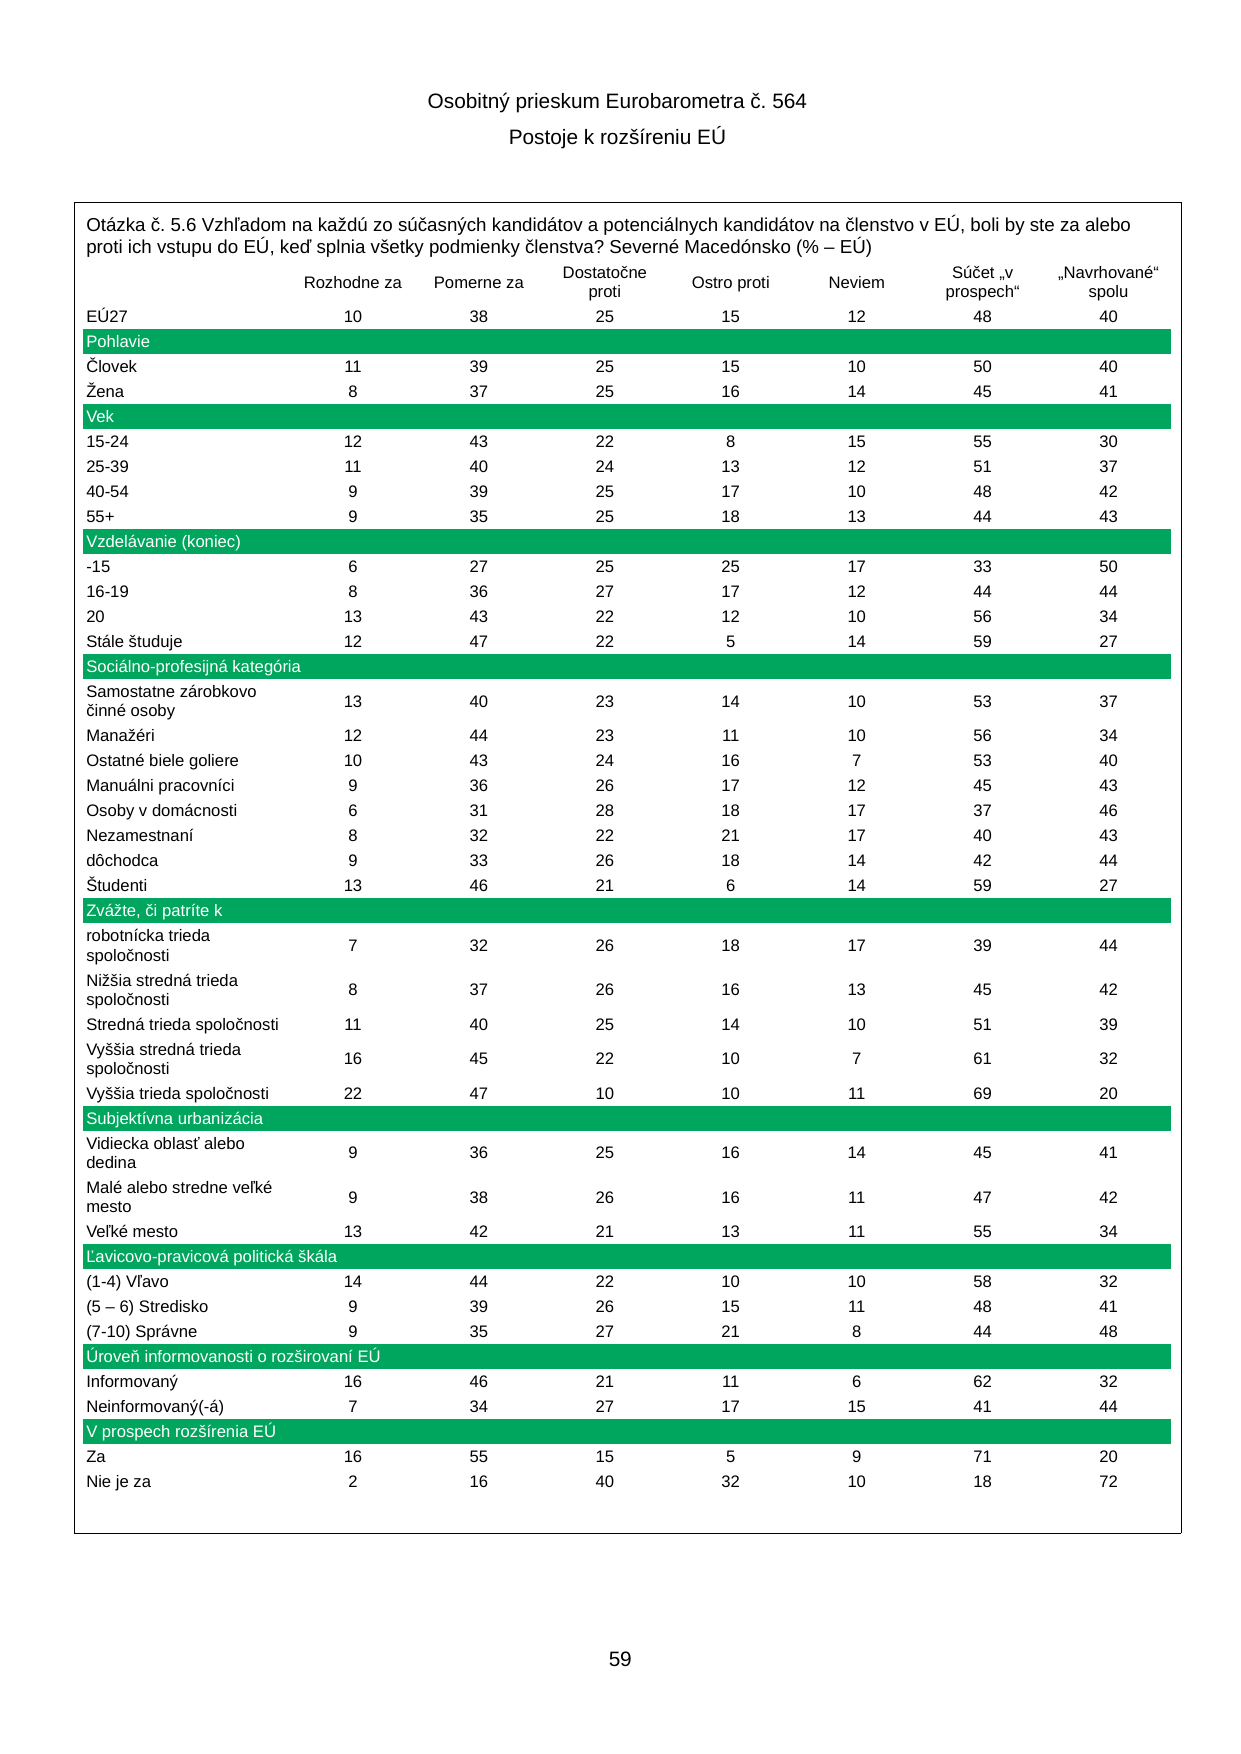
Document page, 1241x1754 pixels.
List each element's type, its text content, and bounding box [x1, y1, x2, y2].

table_cell 21 [542, 873, 667, 898]
table_cell 10 [542, 1081, 667, 1106]
table_cell 16 [290, 1444, 416, 1469]
table_cell 31 [416, 798, 542, 823]
table_cell 34 [1045, 723, 1171, 748]
table_cell 50 [919, 354, 1045, 379]
table_cell 17 [668, 1394, 793, 1419]
table_cell Stále študuje [83, 629, 290, 654]
table_cell 45 [919, 968, 1045, 1012]
table_cell 12 [794, 773, 919, 798]
table_cell 13 [668, 454, 793, 479]
table_cell 51 [919, 1012, 1045, 1037]
table_cell 26 [542, 773, 667, 798]
table_cell 7 [794, 748, 919, 773]
table_cell 37 [416, 379, 542, 404]
table_cell 17 [794, 798, 919, 823]
table_cell Manažéri [83, 723, 290, 748]
table_cell 18 [668, 923, 793, 967]
table_cell 10 [668, 1269, 793, 1294]
table_cell Nižšia stredná trieda spoločnosti [83, 968, 290, 1012]
table_cell 45 [919, 773, 1045, 798]
table_cell 48 [919, 1294, 1045, 1319]
table_cell dôchodca [83, 848, 290, 873]
table_cell 42 [1045, 479, 1171, 504]
table_cell 27 [542, 579, 667, 604]
table_cell 43 [416, 748, 542, 773]
table_cell 8 [290, 379, 416, 404]
table_cell 14 [290, 1269, 416, 1294]
table_cell 17 [794, 823, 919, 848]
table_cell 59 [919, 873, 1045, 898]
table_cell 43 [416, 604, 542, 629]
table_cell 42 [416, 1219, 542, 1244]
table_cell [83, 260, 290, 304]
table_cell Sociálno-profesijná kategória [83, 654, 1171, 679]
table_cell 2 [290, 1469, 416, 1494]
table_cell 69 [919, 1081, 1045, 1106]
table_cell 32 [416, 823, 542, 848]
table_cell 48 [919, 304, 1045, 329]
table_cell 55 [416, 1444, 542, 1469]
table_cell Stredná trieda spoločnosti [83, 1012, 290, 1037]
table_cell 40 [542, 1469, 667, 1494]
table_cell Vek [83, 404, 1171, 429]
table_cell 21 [668, 1319, 793, 1344]
table_cell 41 [1045, 1294, 1171, 1319]
table_cell 10 [794, 723, 919, 748]
table_cell 21 [668, 823, 793, 848]
table_cell 16-19 [83, 579, 290, 604]
table_cell 43 [416, 429, 542, 454]
table_cell 12 [794, 579, 919, 604]
table_cell 33 [416, 848, 542, 873]
table_cell 35 [416, 504, 542, 529]
table_cell 11 [290, 354, 416, 379]
table_cell 42 [1045, 1175, 1171, 1219]
table_cell 44 [1045, 848, 1171, 873]
table_cell Vyššia stredná trieda spoločnosti [83, 1037, 290, 1081]
table_cell 43 [1045, 504, 1171, 529]
table_cell 55+ [83, 504, 290, 529]
table_cell 8 [290, 968, 416, 1012]
table_cell 34 [1045, 1219, 1171, 1244]
table_cell 37 [1045, 679, 1171, 723]
table_cell 53 [919, 748, 1045, 773]
table_cell 43 [1045, 823, 1171, 848]
table_cell 41 [1045, 379, 1171, 404]
table_cell 47 [416, 629, 542, 654]
table_cell 15-24 [83, 429, 290, 454]
table_cell Neinformovaný(-á) [83, 1394, 290, 1419]
table_cell 21 [542, 1369, 667, 1394]
table_cell 39 [919, 923, 1045, 967]
table_cell 44 [919, 579, 1045, 604]
table_cell 11 [794, 1081, 919, 1106]
table_cell 41 [919, 1394, 1045, 1419]
table_cell 7 [290, 923, 416, 967]
table_cell 44 [919, 504, 1045, 529]
table_cell 37 [416, 968, 542, 1012]
table_cell 15 [794, 1394, 919, 1419]
table_cell 26 [542, 1294, 667, 1319]
table_cell 16 [668, 748, 793, 773]
table_cell 10 [794, 479, 919, 504]
table_cell 10 [794, 1469, 919, 1494]
table_cell 10 [668, 1037, 793, 1081]
table_cell robotnícka trieda spoločnosti [83, 923, 290, 967]
table_cell Človek [83, 354, 290, 379]
table_cell 58 [919, 1269, 1045, 1294]
table_cell 51 [919, 454, 1045, 479]
table_cell 17 [794, 554, 919, 579]
table_cell 37 [1045, 454, 1171, 479]
table_cell 20 [1045, 1081, 1171, 1106]
table_cell 40 [1045, 304, 1171, 329]
table_cell 40 [416, 454, 542, 479]
table_cell 12 [668, 604, 793, 629]
table_cell 26 [542, 1175, 667, 1219]
table_cell 20 [1045, 1444, 1171, 1469]
table_cell Pomerne za [416, 260, 542, 304]
table_cell 9 [290, 1131, 416, 1175]
table_cell 39 [416, 354, 542, 379]
table_cell 25 [542, 504, 667, 529]
table_cell Ostatné biele goliere [83, 748, 290, 773]
table_cell 8 [290, 579, 416, 604]
table_cell 22 [290, 1081, 416, 1106]
table_cell 12 [794, 304, 919, 329]
table_cell 11 [290, 1012, 416, 1037]
table_cell 6 [290, 554, 416, 579]
table_cell 9 [290, 1319, 416, 1344]
table_cell 25 [542, 1131, 667, 1175]
table_cell V prospech rozšírenia EÚ [83, 1419, 1171, 1444]
table_cell Neviem [794, 260, 919, 304]
table_cell Nie je za [83, 1469, 290, 1494]
table_cell 11 [794, 1294, 919, 1319]
table_cell 28 [542, 798, 667, 823]
table_cell 9 [290, 1175, 416, 1219]
table_cell 40 [416, 679, 542, 723]
table_cell 25 [542, 554, 667, 579]
table_cell Súčet „v prospech“ [919, 260, 1045, 304]
table_cell 11 [794, 1175, 919, 1219]
table_cell 8 [290, 823, 416, 848]
table_cell 13 [290, 873, 416, 898]
table_cell 47 [416, 1081, 542, 1106]
table_cell 30 [1045, 429, 1171, 454]
table_cell 55 [919, 429, 1045, 454]
table_cell 17 [668, 773, 793, 798]
table_cell 44 [1045, 1394, 1171, 1419]
table_cell 27 [416, 554, 542, 579]
table_cell 59 [919, 629, 1045, 654]
table_cell 25 [542, 379, 667, 404]
table_cell 25 [668, 554, 793, 579]
table_cell 13 [290, 1219, 416, 1244]
table_cell 13 [290, 679, 416, 723]
table_cell 5 [668, 629, 793, 654]
table_cell Rozhodne za [290, 260, 416, 304]
table_cell 22 [542, 1037, 667, 1081]
table_cell 24 [542, 454, 667, 479]
table_cell 40-54 [83, 479, 290, 504]
table_cell 40 [919, 823, 1045, 848]
table_cell 9 [290, 479, 416, 504]
table_cell 25 [542, 304, 667, 329]
table_cell 13 [794, 968, 919, 1012]
table_cell 36 [416, 773, 542, 798]
table_cell 14 [794, 1131, 919, 1175]
table_cell 14 [794, 873, 919, 898]
table_cell 22 [542, 604, 667, 629]
table_cell (5 – 6) Stredisko [83, 1294, 290, 1319]
table_cell (1-4) Vľavo [83, 1269, 290, 1294]
table_cell 11 [668, 723, 793, 748]
table_cell Dostatočne proti [542, 260, 667, 304]
table_cell 32 [416, 923, 542, 967]
table_cell Vyššia trieda spoločnosti [83, 1081, 290, 1106]
table_cell 15 [542, 1444, 667, 1469]
table_cell 40 [1045, 748, 1171, 773]
table_cell 8 [794, 1319, 919, 1344]
table_cell Pohlavie [83, 329, 1171, 354]
table_cell Samostatne zárobkovo činné osoby [83, 679, 290, 723]
table_cell 48 [1045, 1319, 1171, 1344]
table_cell 6 [290, 798, 416, 823]
table_cell 17 [794, 923, 919, 967]
table_cell 36 [416, 1131, 542, 1175]
table_cell 27 [542, 1319, 667, 1344]
table_cell 22 [542, 1269, 667, 1294]
table_cell 44 [416, 1269, 542, 1294]
table_cell Veľké mesto [83, 1219, 290, 1244]
table_cell 12 [794, 454, 919, 479]
table_cell 7 [290, 1394, 416, 1419]
table_cell 26 [542, 848, 667, 873]
table_cell 9 [794, 1444, 919, 1469]
table_cell 44 [1045, 579, 1171, 604]
table_cell 26 [542, 968, 667, 1012]
table_cell 10 [668, 1081, 793, 1106]
table_cell 25 [542, 1012, 667, 1037]
table_cell 15 [668, 354, 793, 379]
table_cell Vidiecka oblasť alebo dedina [83, 1131, 290, 1175]
table_cell Úroveň informovanosti o rozširovaní EÚ [83, 1344, 1171, 1369]
table_cell 44 [1045, 923, 1171, 967]
table_cell 27 [1045, 873, 1171, 898]
table_cell 15 [668, 304, 793, 329]
table_cell 23 [542, 723, 667, 748]
table_cell 32 [1045, 1369, 1171, 1394]
table_cell 48 [919, 479, 1045, 504]
table_cell Osoby v domácnosti [83, 798, 290, 823]
table_cell 16 [416, 1469, 542, 1494]
table_cell 56 [919, 604, 1045, 629]
table_cell 45 [919, 379, 1045, 404]
table_cell 9 [290, 773, 416, 798]
table_header Otázka č. 5.6 Vzhľadom na každú zo súčasných kandidátov a potenciálnych kandidátov na členstvo v EÚ, boli by ste za alebo proti ich vstupu do EÚ, keď splnia všetky podmienky členstva? Severné Macedónsko (% – EÚ) [83, 211, 1171, 260]
table_cell 36 [416, 579, 542, 604]
table_cell 16 [668, 1131, 793, 1175]
table_cell 22 [542, 629, 667, 654]
table_cell Nezamestnaní [83, 823, 290, 848]
table_cell 39 [1045, 1012, 1171, 1037]
table_cell 17 [668, 579, 793, 604]
table_cell 10 [794, 679, 919, 723]
table_cell 22 [542, 429, 667, 454]
table_cell Manuálni pracovníci [83, 773, 290, 798]
table_cell 16 [290, 1369, 416, 1394]
table_cell 14 [794, 379, 919, 404]
table_cell 13 [668, 1219, 793, 1244]
table_cell 11 [290, 454, 416, 479]
table_cell 25-39 [83, 454, 290, 479]
table_cell 16 [668, 1175, 793, 1219]
table_cell 12 [290, 429, 416, 454]
table_cell 55 [919, 1219, 1045, 1244]
table_cell 46 [1045, 798, 1171, 823]
table_cell 18 [668, 798, 793, 823]
table_cell Ostro proti [668, 260, 793, 304]
table_cell 9 [290, 1294, 416, 1319]
table_cell 42 [919, 848, 1045, 873]
table_cell 39 [416, 479, 542, 504]
table_cell 10 [794, 354, 919, 379]
table_cell 14 [794, 848, 919, 873]
table_cell 39 [416, 1294, 542, 1319]
table_cell 12 [290, 629, 416, 654]
table_cell -15 [83, 554, 290, 579]
table_cell 32 [668, 1469, 793, 1494]
table_cell 41 [1045, 1131, 1171, 1175]
table_cell 53 [919, 679, 1045, 723]
table_cell 12 [290, 723, 416, 748]
table_cell 34 [1045, 604, 1171, 629]
table_cell 10 [290, 748, 416, 773]
table_cell 44 [416, 723, 542, 748]
table_cell 40 [416, 1012, 542, 1037]
table_cell 24 [542, 748, 667, 773]
table_cell 40 [1045, 354, 1171, 379]
table_cell 27 [542, 1394, 667, 1419]
table_cell 10 [794, 1269, 919, 1294]
table_cell 7 [794, 1037, 919, 1081]
table_cell 32 [1045, 1037, 1171, 1081]
table_cell 13 [290, 604, 416, 629]
table_cell 50 [1045, 554, 1171, 579]
table_cell 15 [794, 429, 919, 454]
table_cell 27 [1045, 629, 1171, 654]
table_cell 72 [1045, 1469, 1171, 1494]
table_cell 45 [919, 1131, 1045, 1175]
table_cell 46 [416, 1369, 542, 1394]
table_cell 33 [919, 554, 1045, 579]
table_cell 37 [919, 798, 1045, 823]
table_cell 8 [668, 429, 793, 454]
table_cell 10 [794, 1012, 919, 1037]
table_cell Subjektívna urbanizácia [83, 1106, 1171, 1131]
table_cell 14 [794, 629, 919, 654]
table_cell 6 [668, 873, 793, 898]
table_cell 22 [542, 823, 667, 848]
table_cell 9 [290, 848, 416, 873]
table_cell 44 [919, 1319, 1045, 1344]
table_cell 18 [919, 1469, 1045, 1494]
table_cell 11 [794, 1219, 919, 1244]
table_cell 10 [290, 304, 416, 329]
table_cell 10 [794, 604, 919, 629]
table_cell 17 [668, 479, 793, 504]
table_cell 9 [290, 504, 416, 529]
table_cell Vzdelávanie (koniec) [83, 529, 1171, 554]
table_cell 47 [919, 1175, 1045, 1219]
table_cell Ľavicovo-pravicová politická škála [83, 1244, 1171, 1269]
table_cell (7-10) Správne [83, 1319, 290, 1344]
table_cell 21 [542, 1219, 667, 1244]
table_cell 13 [794, 504, 919, 529]
table_cell 34 [416, 1394, 542, 1419]
table_cell 18 [668, 848, 793, 873]
table_cell 46 [416, 873, 542, 898]
table_cell 14 [668, 1012, 793, 1037]
table_cell 16 [668, 379, 793, 404]
table_cell Malé alebo stredne veľké mesto [83, 1175, 290, 1219]
table_cell 16 [668, 968, 793, 1012]
table_cell 23 [542, 679, 667, 723]
table_cell 25 [542, 354, 667, 379]
table_cell 38 [416, 1175, 542, 1219]
table_cell 6 [794, 1369, 919, 1394]
table_cell Zvážte, či patríte k [83, 898, 1171, 923]
table_cell 11 [668, 1369, 793, 1394]
table_cell Žena [83, 379, 290, 404]
table_cell 26 [542, 923, 667, 967]
table_cell 56 [919, 723, 1045, 748]
table_cell „Navrhované“ spolu [1045, 260, 1171, 304]
table_cell Študenti [83, 873, 290, 898]
table_cell 15 [668, 1294, 793, 1319]
table_cell 25 [542, 479, 667, 504]
table_cell 42 [1045, 968, 1171, 1012]
table_cell 71 [919, 1444, 1045, 1469]
table_cell 20 [83, 604, 290, 629]
table_cell 61 [919, 1037, 1045, 1081]
table_cell 45 [416, 1037, 542, 1081]
table_cell 18 [668, 504, 793, 529]
table_cell 35 [416, 1319, 542, 1344]
table_cell Informovaný [83, 1369, 290, 1394]
table_cell Za [83, 1444, 290, 1469]
table_cell 14 [668, 679, 793, 723]
table_cell 32 [1045, 1269, 1171, 1294]
table_cell 62 [919, 1369, 1045, 1394]
table_cell 38 [416, 304, 542, 329]
table_cell 16 [290, 1037, 416, 1081]
table_cell 43 [1045, 773, 1171, 798]
table_cell 5 [668, 1444, 793, 1469]
table_cell EÚ27 [83, 304, 290, 329]
